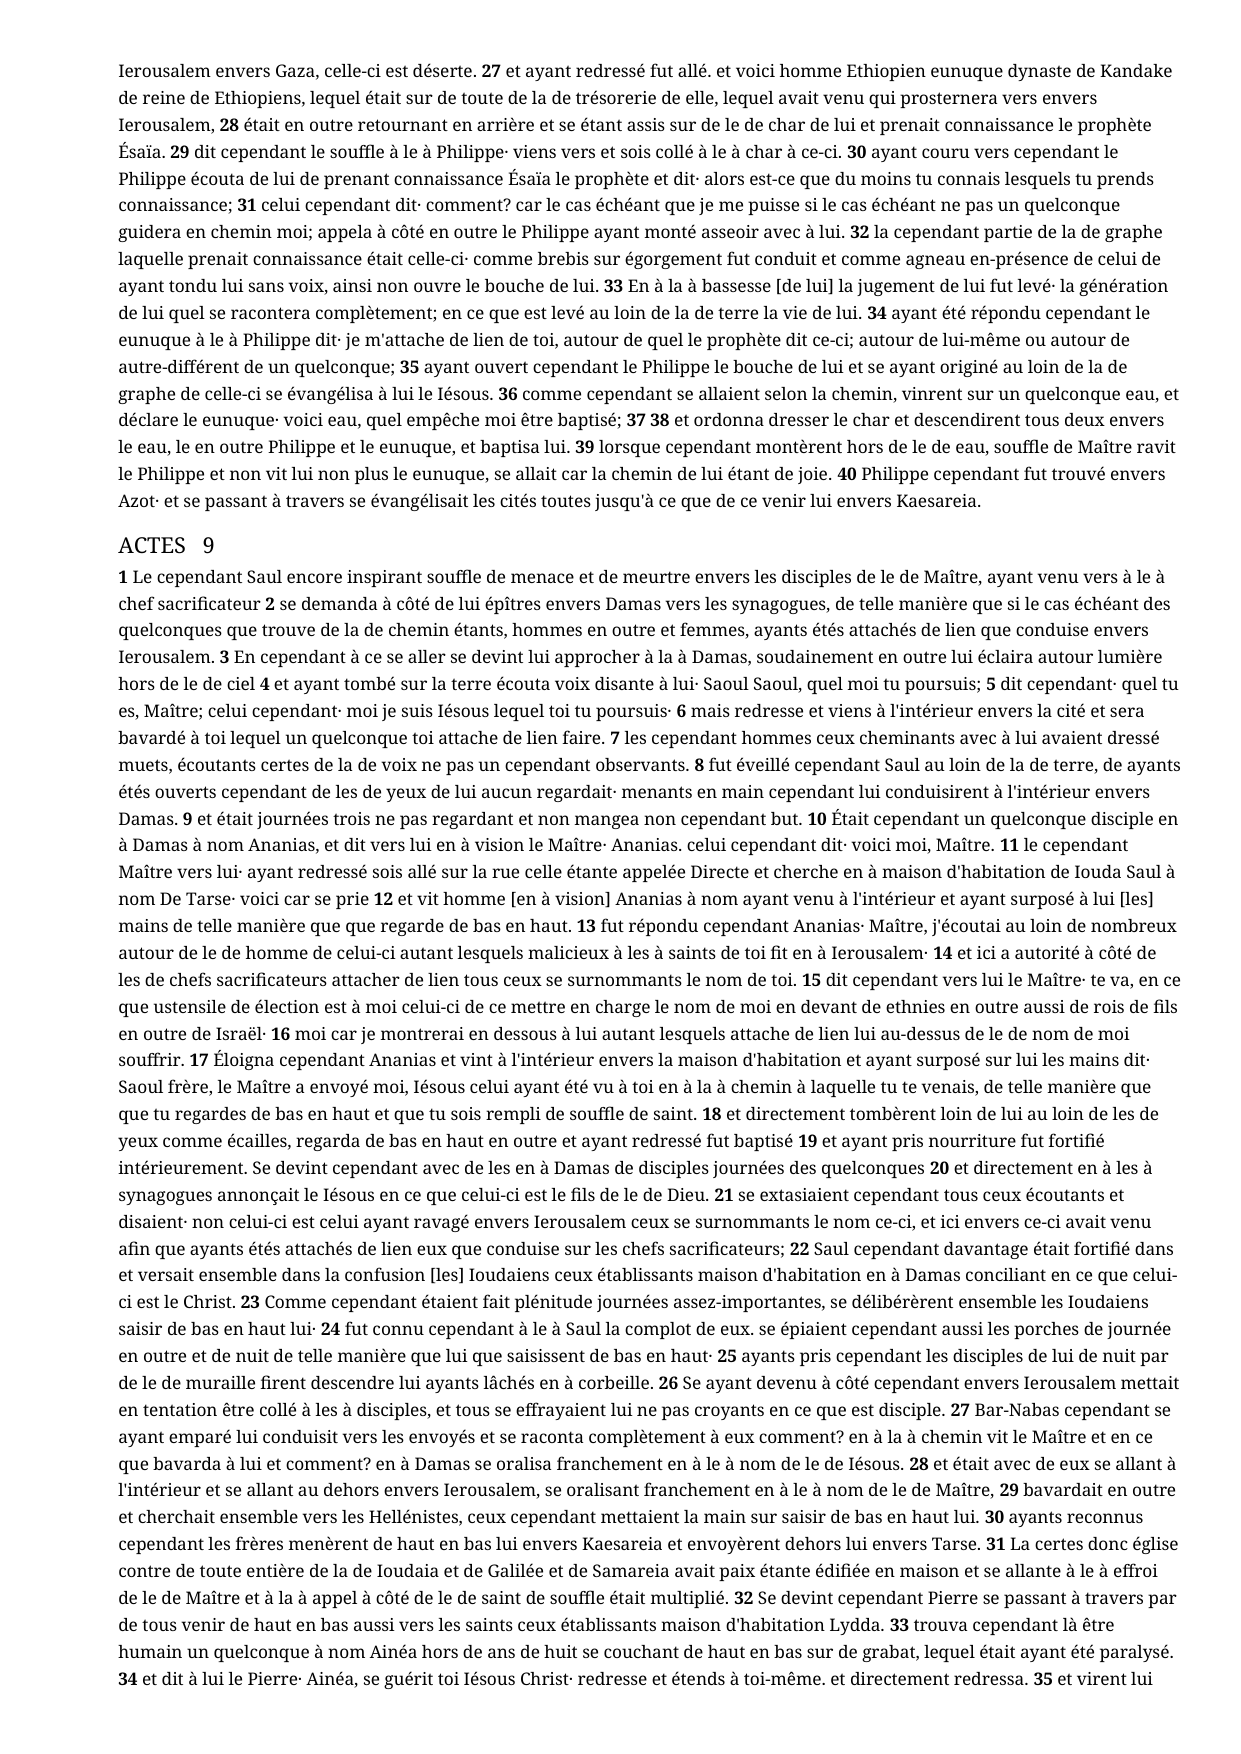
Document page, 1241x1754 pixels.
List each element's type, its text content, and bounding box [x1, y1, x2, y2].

text ACTES 9 [118, 531, 1181, 560]
text Ierousalem envers Gaza, celle-ci est déserte. 27 et ayant redressé fut allé. et voici homme Ethiopien eunuque dynaste de Kandake de reine de Ethiopiens, lequel était sur de toute de la de trésorerie de elle, lequel avait venu qui prosternera vers envers Ierousalem, 28 était en outre retournant en arrière et se étant assis sur de le de char de lui et prenait connaissance le prophète Ésaïa. 29 dit cependant le souffle à le à Philippe· viens vers et sois collé à le à char à ce-ci. 30 ayant couru vers cependant le Philippe écouta de lui de prenant connaissance Ésaïa le prophète et dit· alors est-ce que du moins tu connais lesquels tu prends connaissance; 31 celui cependant dit· comment? car le cas échéant que je me puisse si le cas échéant ne pas un quelconque guidera en chemin moi; appela à côté en outre le Philippe ayant monté asseoir avec à lui. 32 la cependant partie de la de graphe laquelle prenait connaissance était celle-ci· comme brebis sur égorgement fut conduit et comme agneau en-présence de celui de ayant tondu lui sans voix, ainsi non ouvre le bouche de lui. 33 En à la à bassesse [de lui] la jugement de lui fut levé· la génération de lui quel se racontera complètement; en ce que est levé au loin de la de terre la vie de lui. 34 ayant été répondu cependant le eunuque à le à Philippe dit· je m'attache de lien de toi, autour de quel le prophète dit ce-ci; autour de lui-même ou autour de autre-différent de un quelconque; 35 ayant ouvert cependant le Philippe le bouche de lui et se ayant originé au loin de la de graphe de celle-ci se évangélisa à lui le Iésous. 36 comme cependant se allaient selon la chemin, vinrent sur un quelconque eau, et déclare le eunuque· voici eau, quel empêche moi être baptisé; 37 38 et ordonna dresser le char et descendirent tous deux envers le eau, le en outre Philippe et le eunuque, et baptisa lui. 39 lorsque cependant montèrent hors de le de eau, souffle de Maître ravit le Philippe et non vit lui non plus le eunuque, se allait car la chemin de lui étant de joie. 40 Philippe cependant fut trouvé envers Azot· et se passant à travers se évangélisait les cités toutes jusqu'à ce que de ce venir lui envers Kaesareia. [118, 59, 1181, 512]
text 1 Le cependant Saul encore inspirant souffle de menace et de meurtre envers les disciples de le de Maître, ayant venu vers à le à chef sacrificateur 2 se demanda à côté de lui épîtres envers Damas vers les synagogues, de telle manière que si le cas échéant des quelconques que trouve de la de chemin étants, hommes en outre et femmes, ayants étés attachés de lien que conduise envers Ierousalem. 3 En cependant à ce se aller se devint lui approcher à la à Damas, soudainement en outre lui éclaira autour lumière hors de le de ciel 4 et ayant tombé sur la terre écouta voix disante à lui· Saoul Saoul, quel moi tu poursuis; 5 dit cependant· quel tu es, Maître; celui cependant· moi je suis Iésous lequel toi tu poursuis· 6 mais redresse et viens à l'intérieur envers la cité et sera bavardé à toi lequel un quelconque toi attache de lien faire. 7 les cependant hommes ceux cheminants avec à lui avaient dressé muets, écoutants certes de la de voix ne pas un cependant observants. 8 fut éveillé cependant Saul au loin de la de terre, de ayants étés ouverts cependant de les de yeux de lui aucun regardait· menants en main cependant lui conduisirent à l'intérieur envers Damas. 9 et était journées trois ne pas regardant et non mangea non cependant but. 10 Était cependant un quelconque disciple en à Damas à nom Ananias, et dit vers lui en à vision le Maître· Ananias. celui cependant dit· voici moi, Maître. 11 le cependant Maître vers lui· ayant redressé sois allé sur la rue celle étante appelée Directe et cherche en à maison d'habitation de Iouda Saul à nom De Tarse· voici car se prie 12 et vit homme [en à vision] Ananias à nom ayant venu à l'intérieur et ayant surposé à lui [les] mains de telle manière que que regarde de bas en haut. 13 fut répondu cependant Ananias· Maître, j'écoutai au loin de nombreux autour de le de homme de celui-ci autant lesquels malicieux à les à saints de toi fit en à Ierousalem· 14 et ici a autorité à côté de les de chefs sacrificateurs attacher de lien tous ceux se surnommants le nom de toi. 15 dit cependant vers lui le Maître· te va, en ce que ustensile de élection est à moi celui-ci de ce mettre en charge le nom de moi en devant de ethnies en outre aussi de rois de fils en outre de Israël· 16 moi car je montrerai en dessous à lui autant lesquels attache de lien lui au-dessus de le de nom de moi souffrir. 17 Éloigna cependant Ananias et vint à l'intérieur envers la maison d'habitation et ayant surposé sur lui les mains dit· Saoul frère, le Maître a envoyé moi, Iésous celui ayant été vu à toi en à la à chemin à laquelle tu te venais, de telle manière que que tu regardes de bas en haut et que tu sois rempli de souffle de saint. 18 et directement tombèrent loin de lui au loin de les de yeux comme écailles, regarda de bas en haut en outre et ayant redressé fut baptisé 19 et ayant pris nourriture fut fortifié intérieurement. Se devint cependant avec de les en à Damas de disciples journées des quelconques 20 et directement en à les à synagogues annonçait le Iésous en ce que celui-ci est le fils de le de Dieu. 21 se extasiaient cependant tous ceux écoutants et disaient· non celui-ci est celui ayant ravagé envers Ierousalem ceux se surnommants le nom ce-ci, et ici envers ce-ci avait venu afin que ayants étés attachés de lien eux que conduise sur les chefs sacrificateurs; 22 Saul cependant davantage était fortifié dans et versait ensemble dans la confusion [les] Ioudaiens ceux établissants maison d'habitation en à Damas conciliant en ce que celui-ci est le Christ. 23 Comme cependant étaient fait plénitude journées assez-importantes, se délibérèrent ensemble les Ioudaiens saisir de bas en haut lui· 24 fut connu cependant à le à Saul la complot de eux. se épiaient cependant aussi les porches de journée en outre et de nuit de telle manière que lui que saisissent de bas en haut· 25 ayants pris cependant les disciples de lui de nuit par de le de muraille firent descendre lui ayants lâchés en à corbeille. 26 Se ayant devenu à côté cependant envers Ierousalem mettait en tentation être collé à les à disciples, et tous se effrayaient lui ne pas croyants en ce que est disciple. 27 Bar-Nabas cependant se ayant emparé lui conduisit vers les envoyés et se raconta complètement à eux comment? en à la à chemin vit le Maître et en ce que bavarda à lui et comment? en à Damas se oralisa franchement en à le à nom de le de Iésous. 28 et était avec de eux se allant à l'intérieur et se allant au dehors envers Ierousalem, se oralisant franchement en à le à nom de le de Maître, 29 bavardait en outre et cherchait ensemble vers les Hellénistes, ceux cependant mettaient la main sur saisir de bas en haut lui. 30 ayants reconnus cependant les frères menèrent de haut en bas lui envers Kaesareia et envoyèrent dehors lui envers Tarse. 31 La certes donc église contre de toute entière de la de Ioudaia et de Galilée et de Samareia avait paix étante édifiée en maison et se allante à le à effroi de le de Maître et à la à appel à côté de le de saint de souffle était multiplié. 32 Se devint cependant Pierre se passant à travers par de tous venir de haut en bas aussi vers les saints ceux établissants maison d'habitation Lydda. 33 trouva cependant là être humain un quelconque à nom Ainéa hors de ans de huit se couchant de haut en bas sur de grabat, lequel était ayant été paralysé. 34 et dit à lui le Pierre· Ainéa, se guérit toi Iésous Christ· redresse et étends à toi-même. et directement redressa. 35 et virent lui [118, 565, 1181, 1690]
